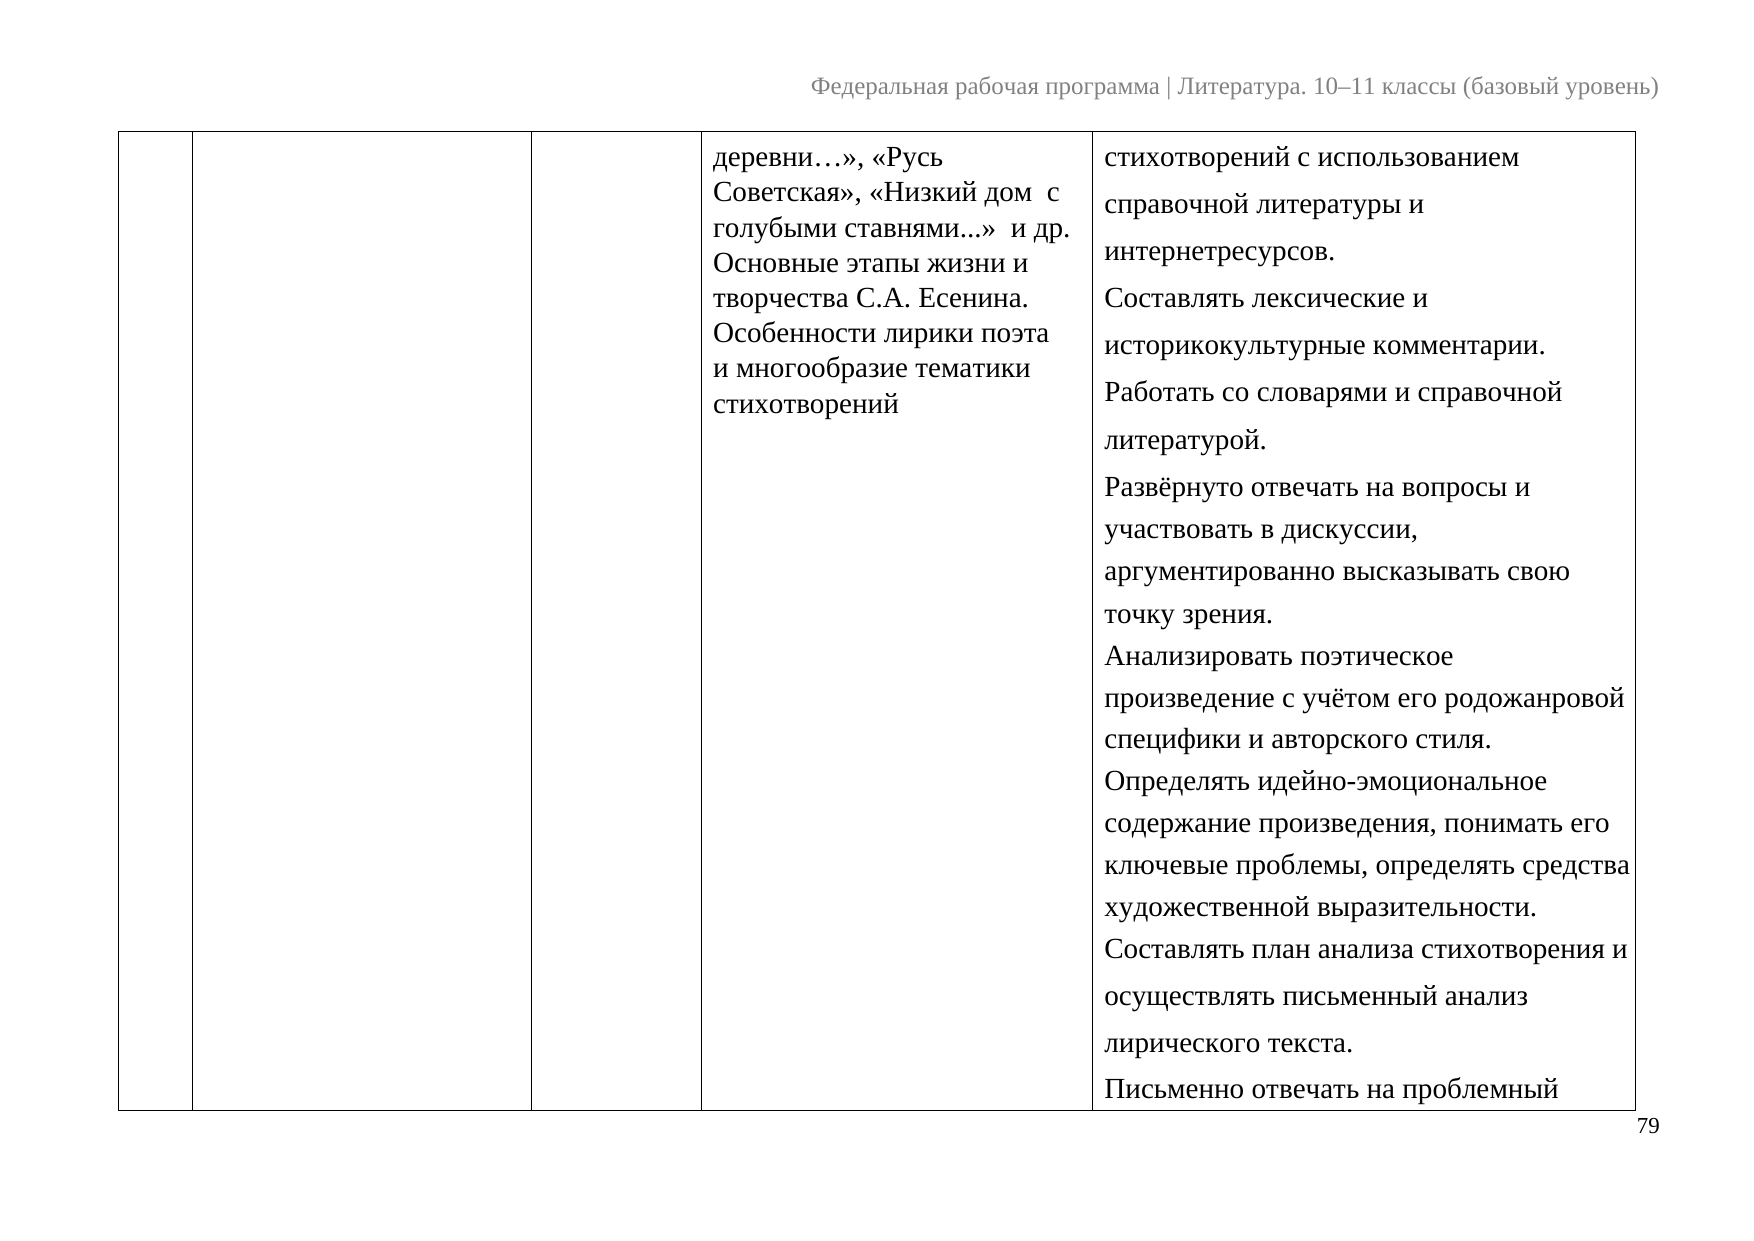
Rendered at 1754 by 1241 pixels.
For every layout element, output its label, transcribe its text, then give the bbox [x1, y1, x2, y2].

table_header [532, 132, 701, 1109]
table_header стихотворений с использованием справочной литературы и интернетресурсов. Составлять лексические и историкокультурные комментарии. Работать со словарями и справочной литературой. Развёрнуто отвечать на вопросы и участвовать в дискуссии, аргументированно высказывать свою точку зрения. Анализировать поэтическое произведение с учётом его родожанровой специфики и авторского стиля. Определять идейно-эмоциональное содержание произведения, понимать его ключевые проблемы, определять средства художественной выразительности. Составлять план анализа стихотворения и осуществлять письменный анализ лирического текста. Письменно отвечать на проблемный [1093, 132, 1635, 1109]
table_header деревни…», «Русь Советская», «Низкий дом с голубыми ставнями...» и др. Основные этапы жизни и творчества С.А. Есенина. Особенности лирики поэта и многообразие тематики стихотворений [702, 132, 1092, 1109]
table_header [119, 132, 192, 1109]
table_header [193, 132, 531, 1109]
